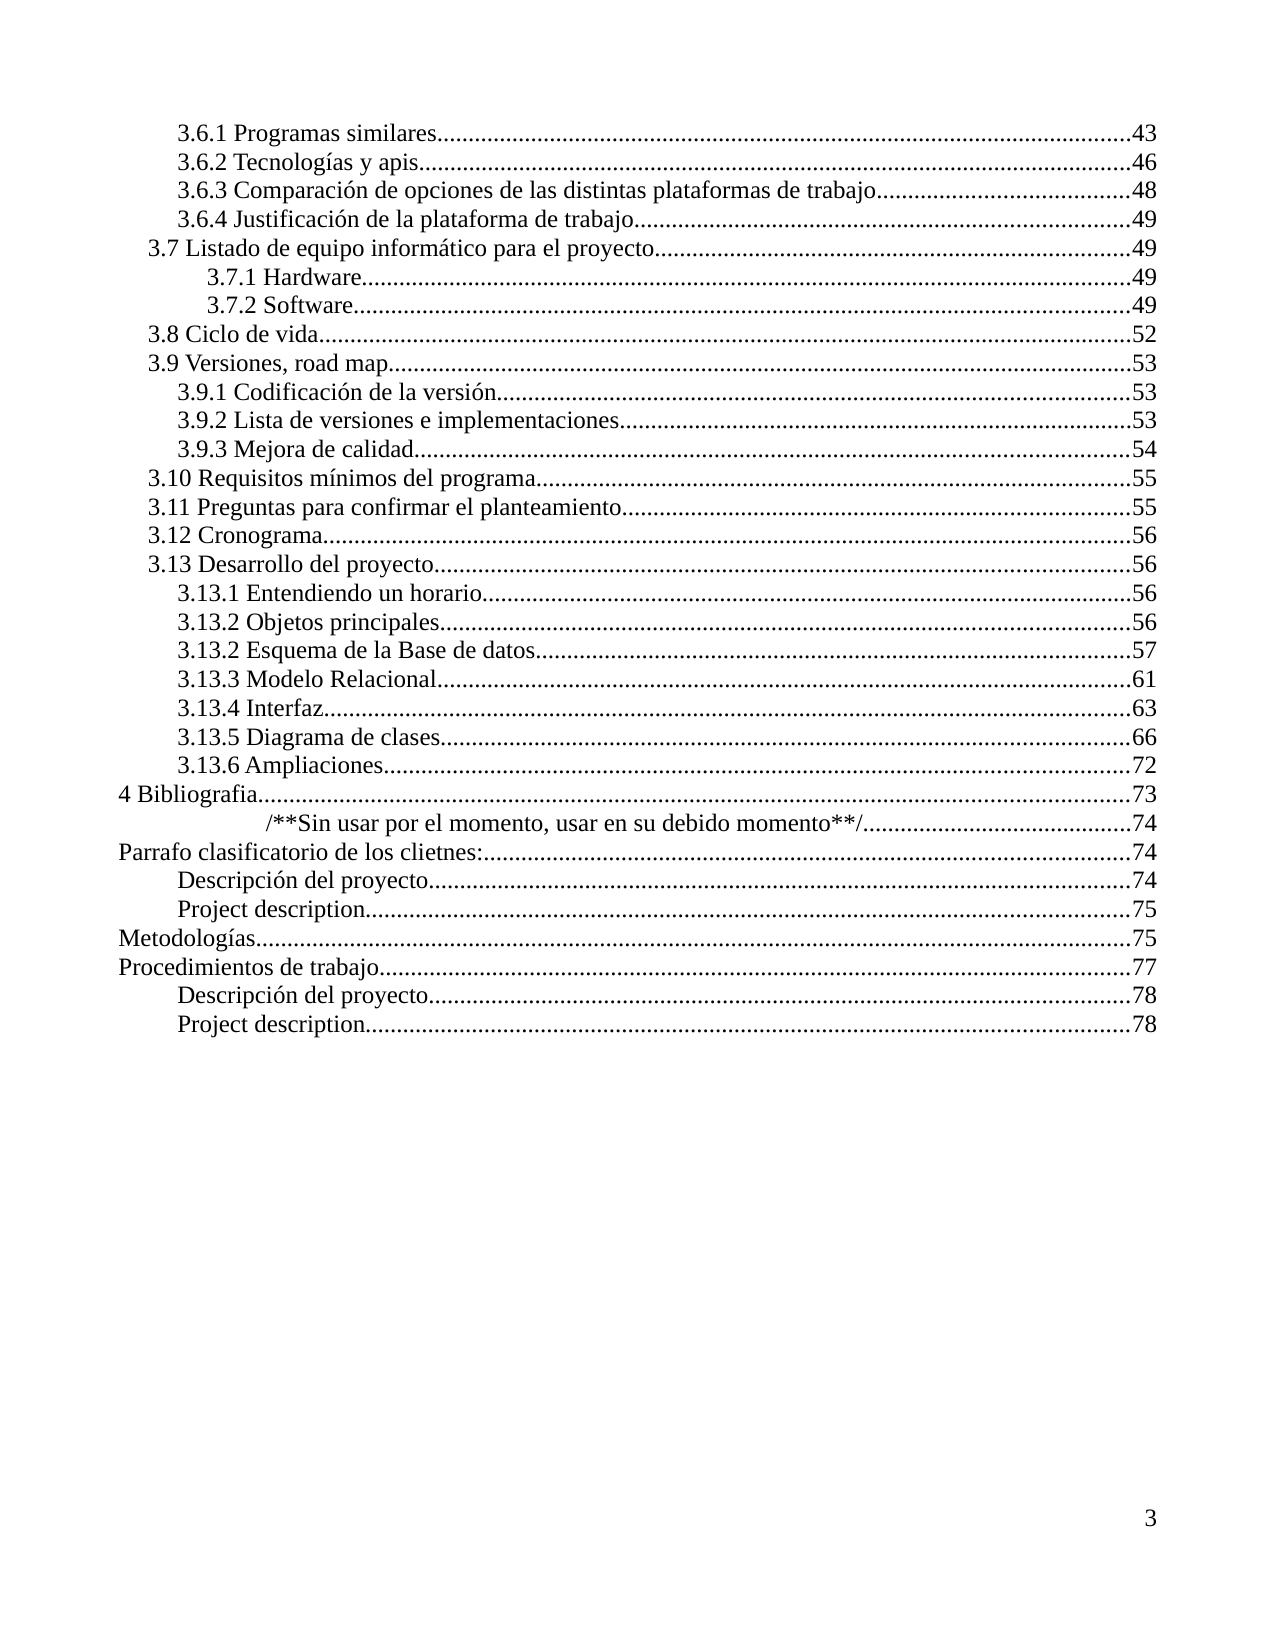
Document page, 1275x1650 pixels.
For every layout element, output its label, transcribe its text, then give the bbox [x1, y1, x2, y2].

text Project description 75 [177, 894, 1157, 923]
text 3.13.3 Modelo Relacional 61 [177, 664, 1157, 693]
text 3.6.1 Programas similares 43 [177, 118, 1157, 147]
text 3.13.5 Diagrama de clases 66 [177, 722, 1157, 751]
text 3.7 Listado de equipo informático para el proyecto 49 [148, 233, 1157, 262]
text Project description 78 [177, 1009, 1157, 1038]
text 3.7.1 Hardware 49 [207, 262, 1157, 291]
text 3.10 Requisitos mínimos del programa 55 [148, 463, 1157, 492]
text /**Sin usar por el momento, usar en su debido momento**/ 74 [266, 808, 1157, 837]
text 3.6.4 Justificación de la plataforma de trabajo 49 [177, 204, 1157, 233]
text Descripción del proyecto 78 [177, 981, 1157, 1009]
text 3.13.2 Objetos principales 56 [177, 607, 1157, 636]
text 3.13 Desarrollo del proyecto 56 [148, 549, 1157, 578]
text 3.13.6 Ampliaciones 72 [177, 751, 1157, 779]
text Metodologías 75 [118, 923, 1157, 952]
text Parrafo clasificatorio de los clietnes: 74 [118, 837, 1157, 866]
text 3.8 Ciclo de vida 52 [148, 319, 1157, 348]
text Procedimientos de trabajo 77 [118, 952, 1157, 981]
text 3.9.1 Codificación de la versión 53 [177, 377, 1157, 406]
text 3.6.2 Tecnologías y apis 46 [177, 147, 1157, 176]
text 3.6.3 Comparación de opciones de las distintas plataformas de trabajo 48 [177, 176, 1157, 204]
text 3.13.1 Entendiendo un horario 56 [177, 578, 1157, 607]
text 3.9 Versiones, road map 53 [148, 348, 1157, 377]
text 4 Bibliografia 73 [118, 779, 1157, 808]
text 3.7.2 Software 49 [207, 291, 1157, 319]
text 3.12 Cronograma 56 [148, 521, 1157, 549]
text 3.9.2 Lista de versiones e implementaciones 53 [177, 406, 1157, 434]
text Descripción del proyecto 74 [177, 866, 1157, 894]
text 3.11 Preguntas para confirmar el planteamiento 55 [148, 492, 1157, 521]
text 3.13.4 Interfaz 63 [177, 693, 1157, 722]
text 3.9.3 Mejora de calidad 54 [177, 434, 1157, 463]
text 3.13.2 Esquema de la Base de datos 57 [177, 636, 1157, 664]
